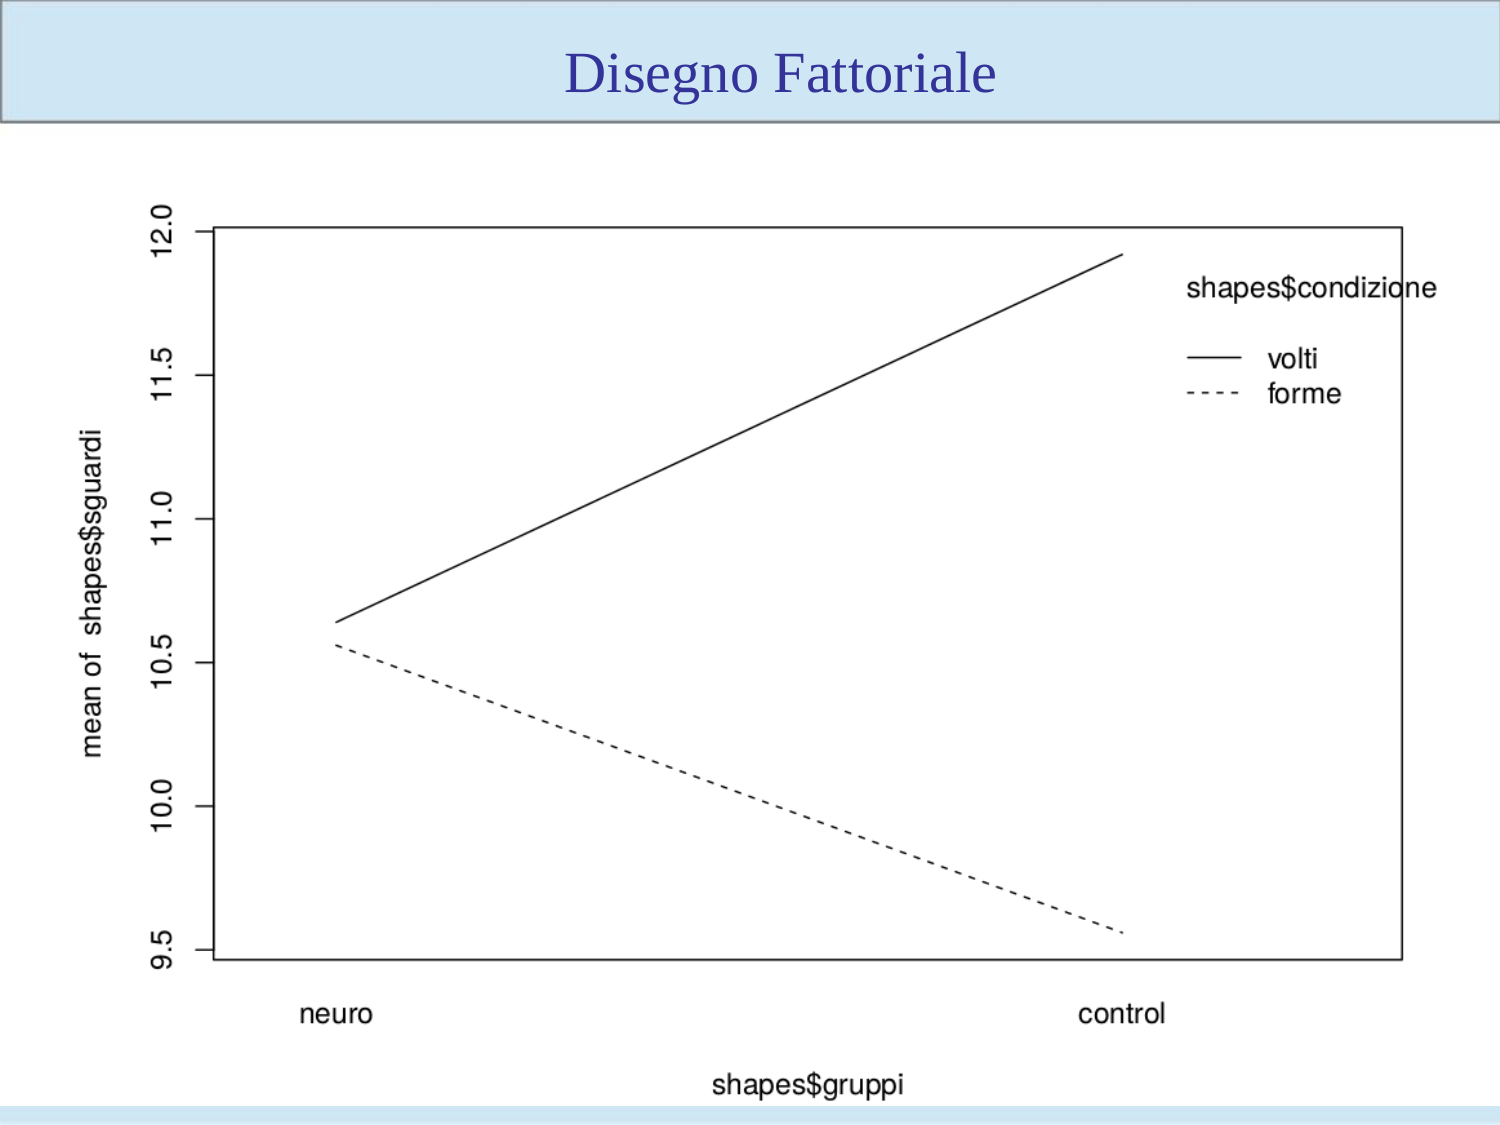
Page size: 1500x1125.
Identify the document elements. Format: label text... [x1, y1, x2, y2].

picture [0, 0, 1500, 1125]
title Disegno Fattoriale [249, 21, 1313, 117]
